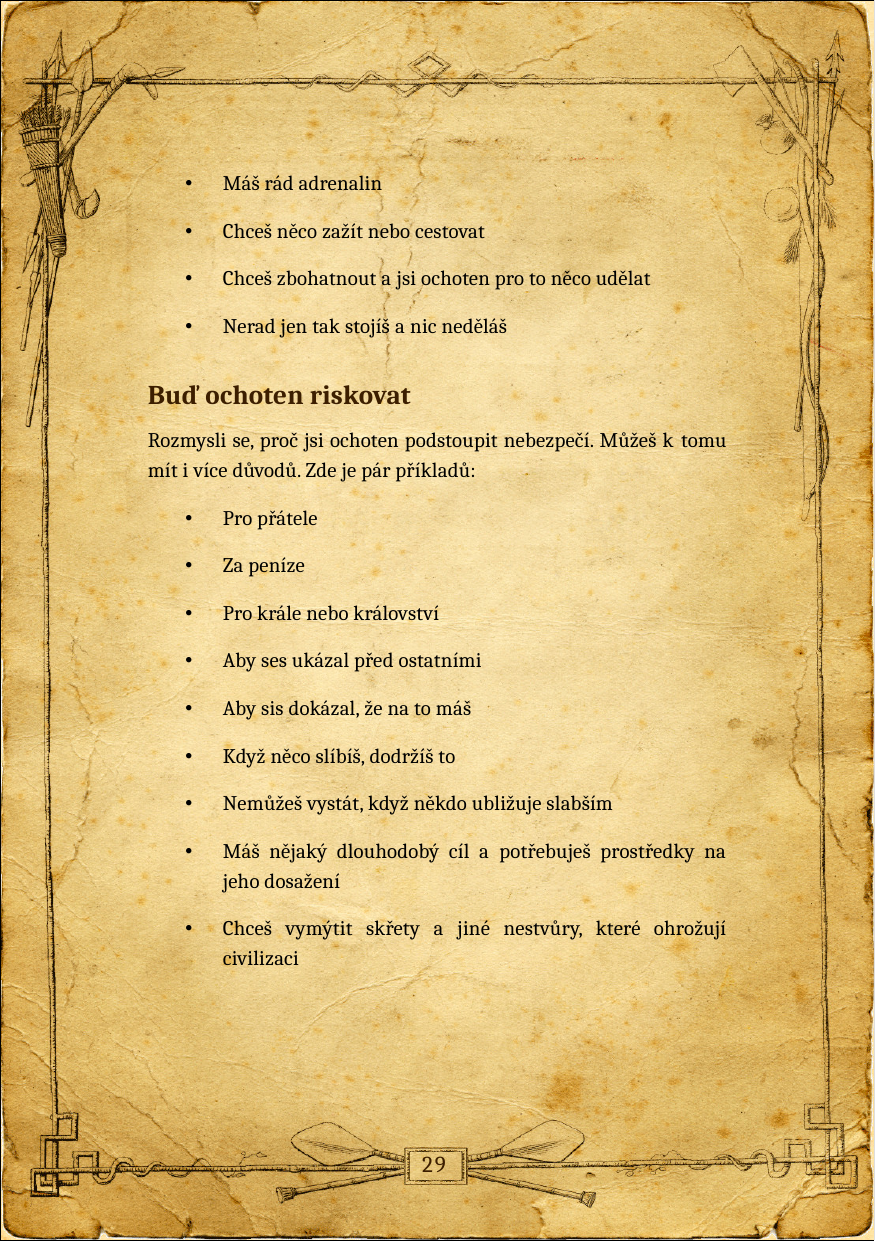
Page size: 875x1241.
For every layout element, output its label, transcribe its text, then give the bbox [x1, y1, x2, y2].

list Nerad jen tak stojíš a⁠ nic neděláš [185, 314, 726, 338]
list Aby sis dokázal, že na to máš [185, 697, 726, 721]
list Pro krále nebo království [185, 601, 726, 625]
list Máš rád adrenalin [185, 172, 726, 196]
subtitle Buď ochoten riskovat [148, 380, 726, 411]
list Chceš něco zažít nebo cestovat [185, 219, 726, 243]
picture [1, 1, 874, 1240]
list Chceš zbohatnout a⁠ jsi ochoten pro to něco udělat [185, 267, 726, 291]
text Rozmysli se, proč jsi ochoten podstoupit nebezpečí. Můžeš k⁠ tomu mít i⁠ více důvodů. Zde je pár příkladů: [148, 429, 726, 483]
list Aby ses ukázal před ostatními [185, 649, 726, 673]
list Za peníze [185, 554, 726, 578]
list Pro přátele [185, 506, 726, 530]
list Chceš vymýtit skřety a⁠ jiné nestvůry, které ohrožují civilizaci [185, 917, 726, 971]
list Nemůžeš vystát, když někdo ubližuje slabším [185, 792, 726, 816]
list Když něco slíbíš, dodržíš to [185, 744, 726, 768]
list Máš nějaký dlouhodobý cíl a⁠ potřebuješ prostředky na jeho dosažení [185, 839, 726, 893]
